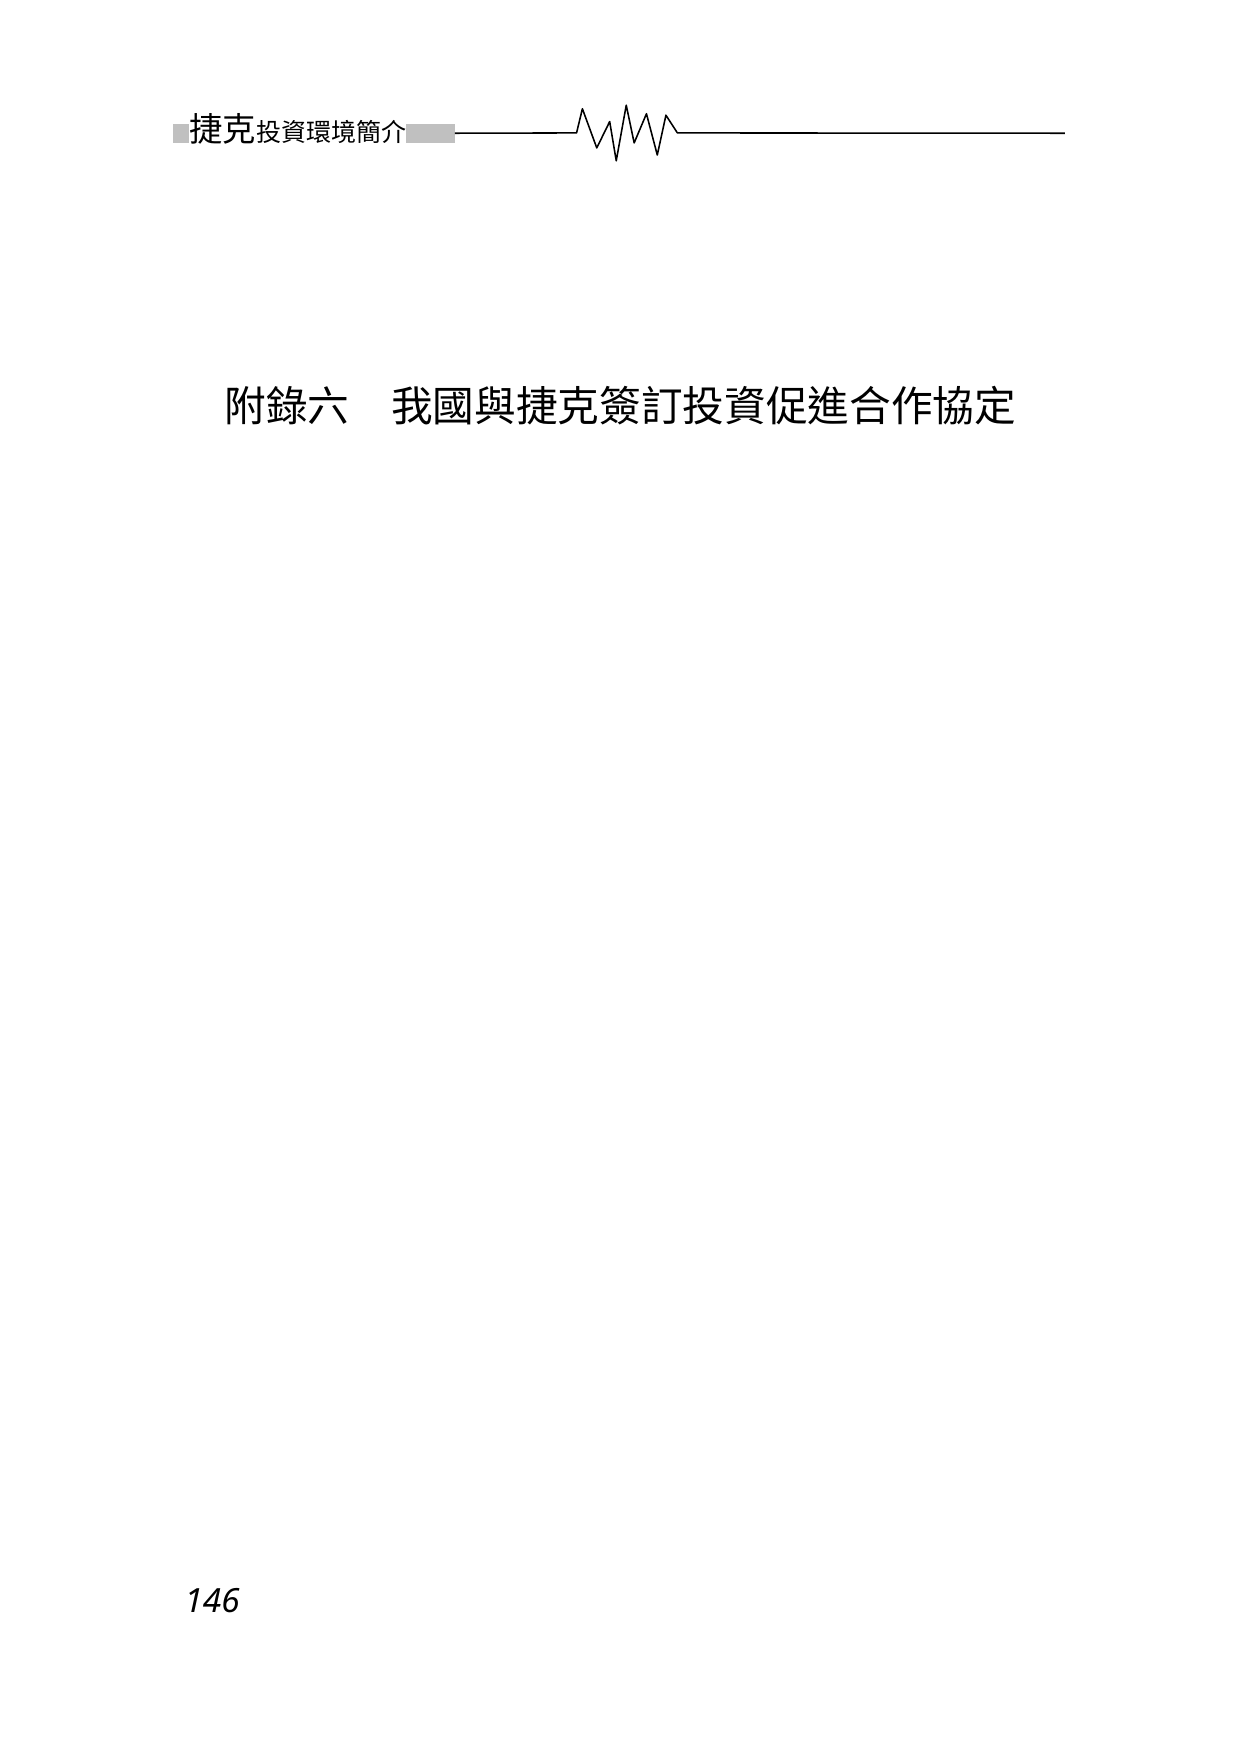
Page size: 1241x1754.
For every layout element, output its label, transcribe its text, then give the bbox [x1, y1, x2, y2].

text 附錄六 我國與捷克簽訂投資促進合作協定 [183, 361, 1058, 424]
